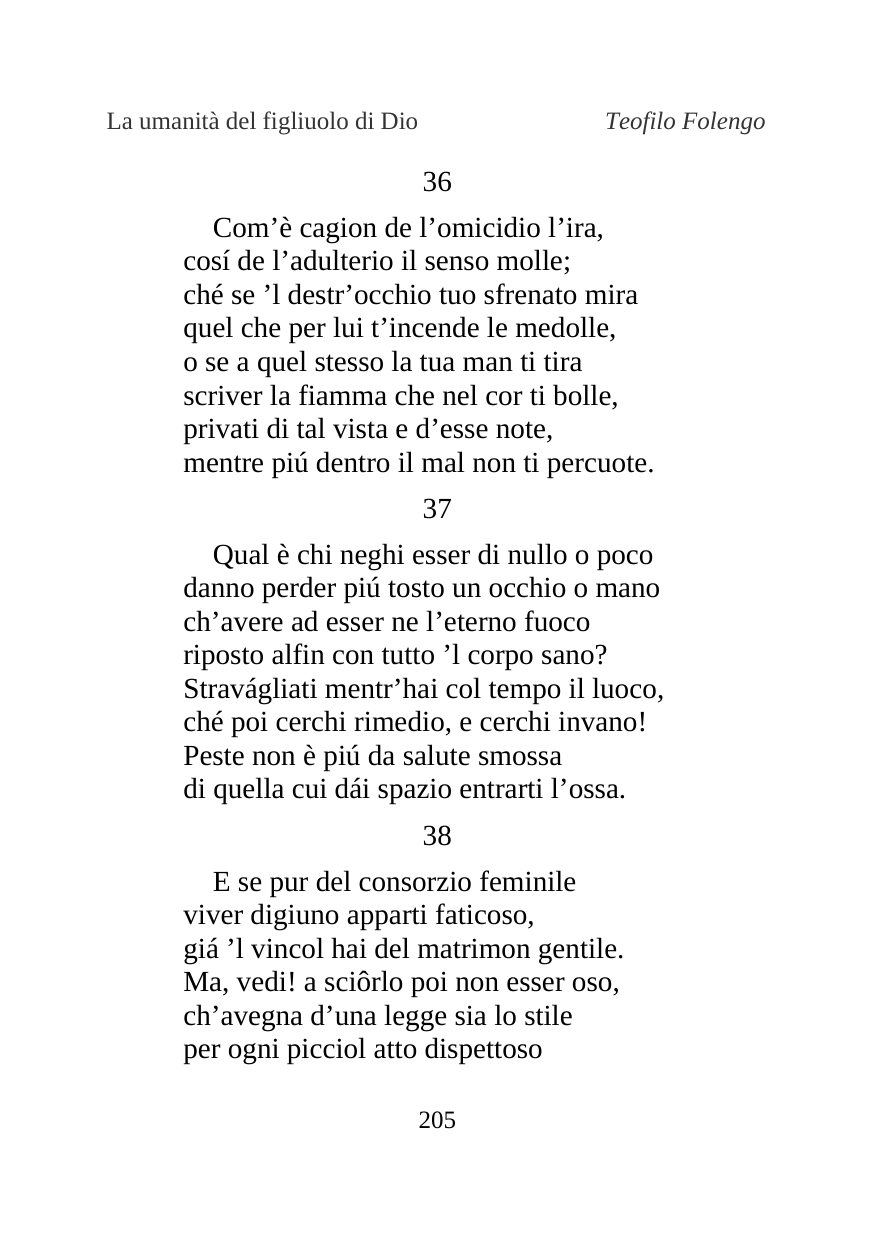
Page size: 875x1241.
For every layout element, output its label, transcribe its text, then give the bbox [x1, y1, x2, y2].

text E se pur del consorzio feminile viver digiuno apparti faticoso, giá ’l vincol hai del matrimon gentile. Ma, vedi! a sciôrlo poi non esser oso, ch’avegna d’una legge sia lo stile per ogni picciol atto dispettoso [183, 864, 768, 1065]
text 38 [106, 818, 768, 851]
text 37 [106, 491, 768, 524]
text 36 [106, 164, 768, 197]
text Qual è chi neghi esser di nullo o poco danno perder piú tosto un occhio o mano ch’avere ad esser ne l’eterno fuoco riposto alfin con tutto ’l corpo sano? Stravágliati mentr’hai col tempo il luoco, ché poi cerchi rimedio, e cerchi invano! Peste non è piú da salute smossa di quella cui dái spazio entrarti l’ossa. [183, 537, 768, 805]
text Com’è cagion de l’omicidio l’ira, cosí de l’adulterio il senso molle; ché se ’l destr’occhio tuo sfrenato mira quel che per lui t’incende le medolle, o se a quel stesso la tua man ti tira scriver la fiamma che nel cor ti bolle, privati di tal vista e d’esse note, mentre piú dentro il mal non ti percuote. [183, 210, 768, 478]
